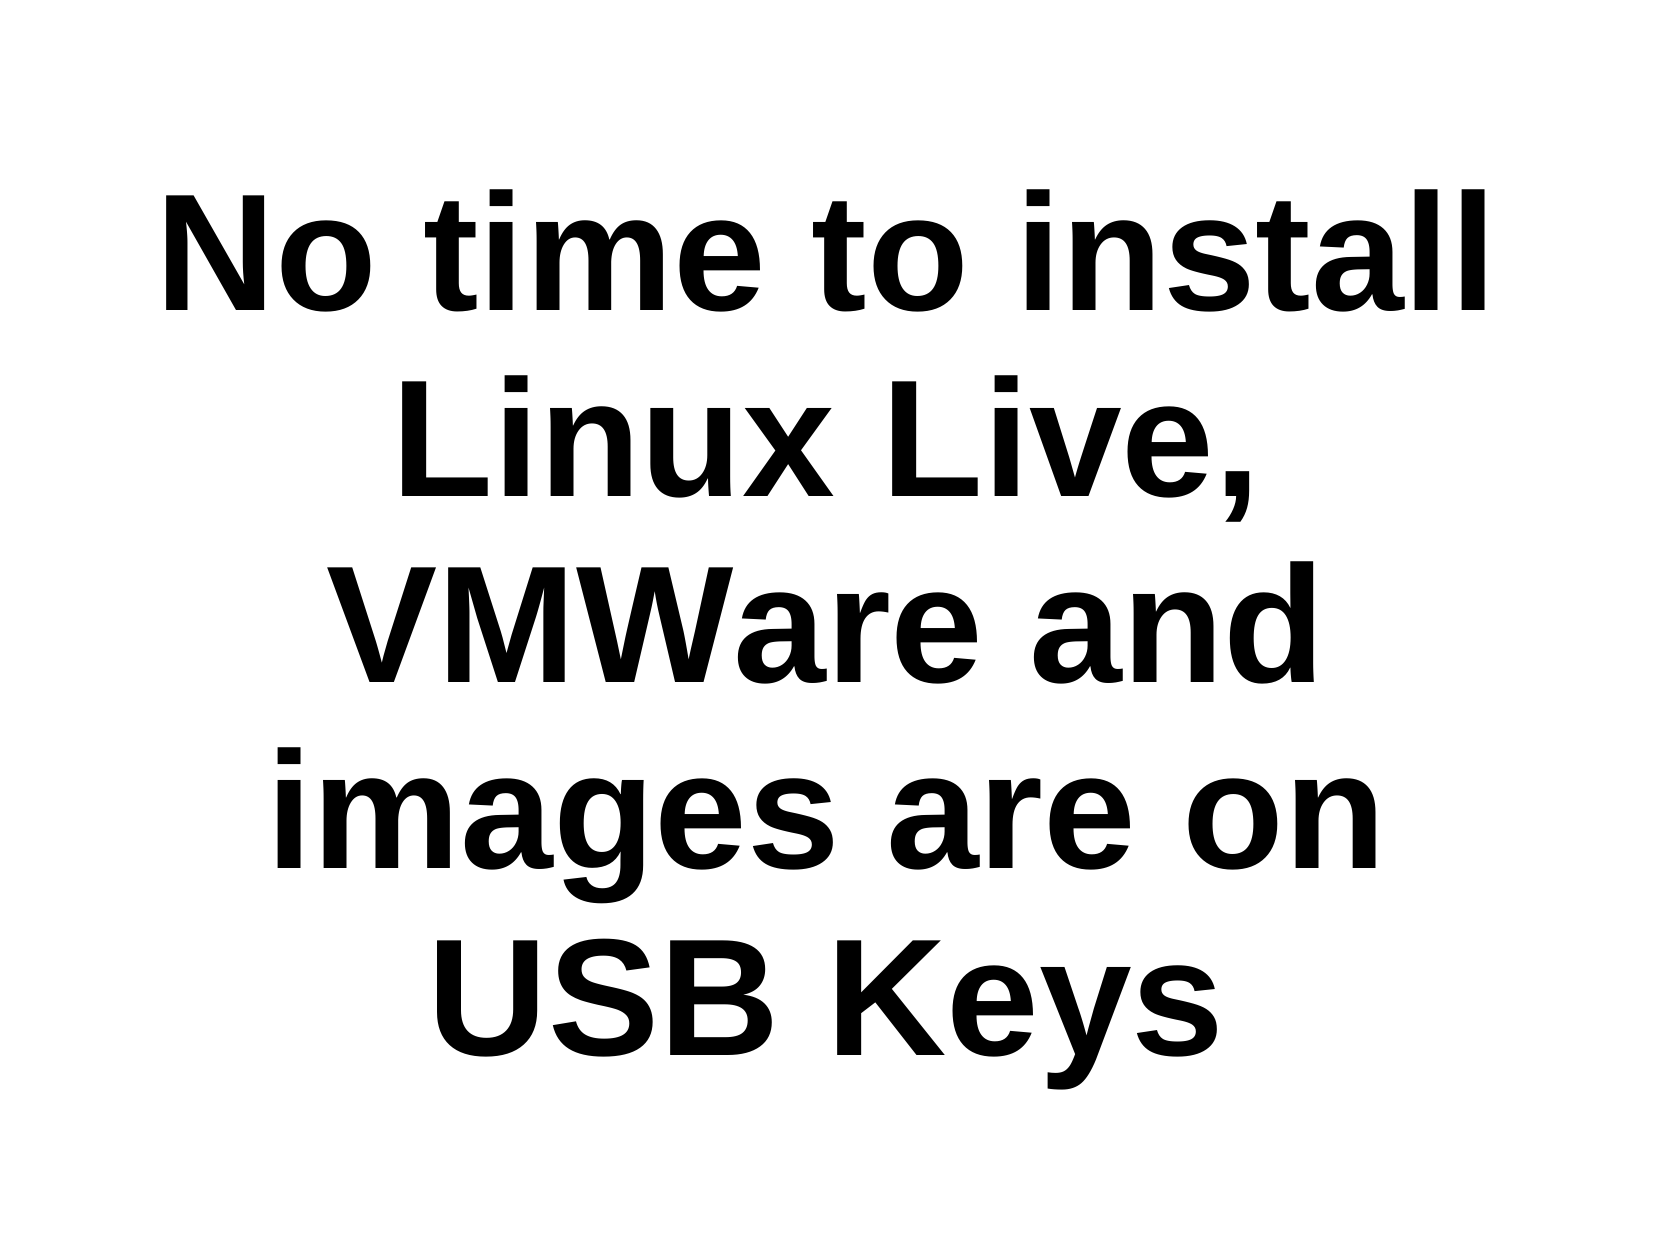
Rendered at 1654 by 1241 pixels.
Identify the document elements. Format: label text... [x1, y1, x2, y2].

title No time to install Linux Live, VMWare and images are on USB Keys [82, 49, 1571, 1201]
